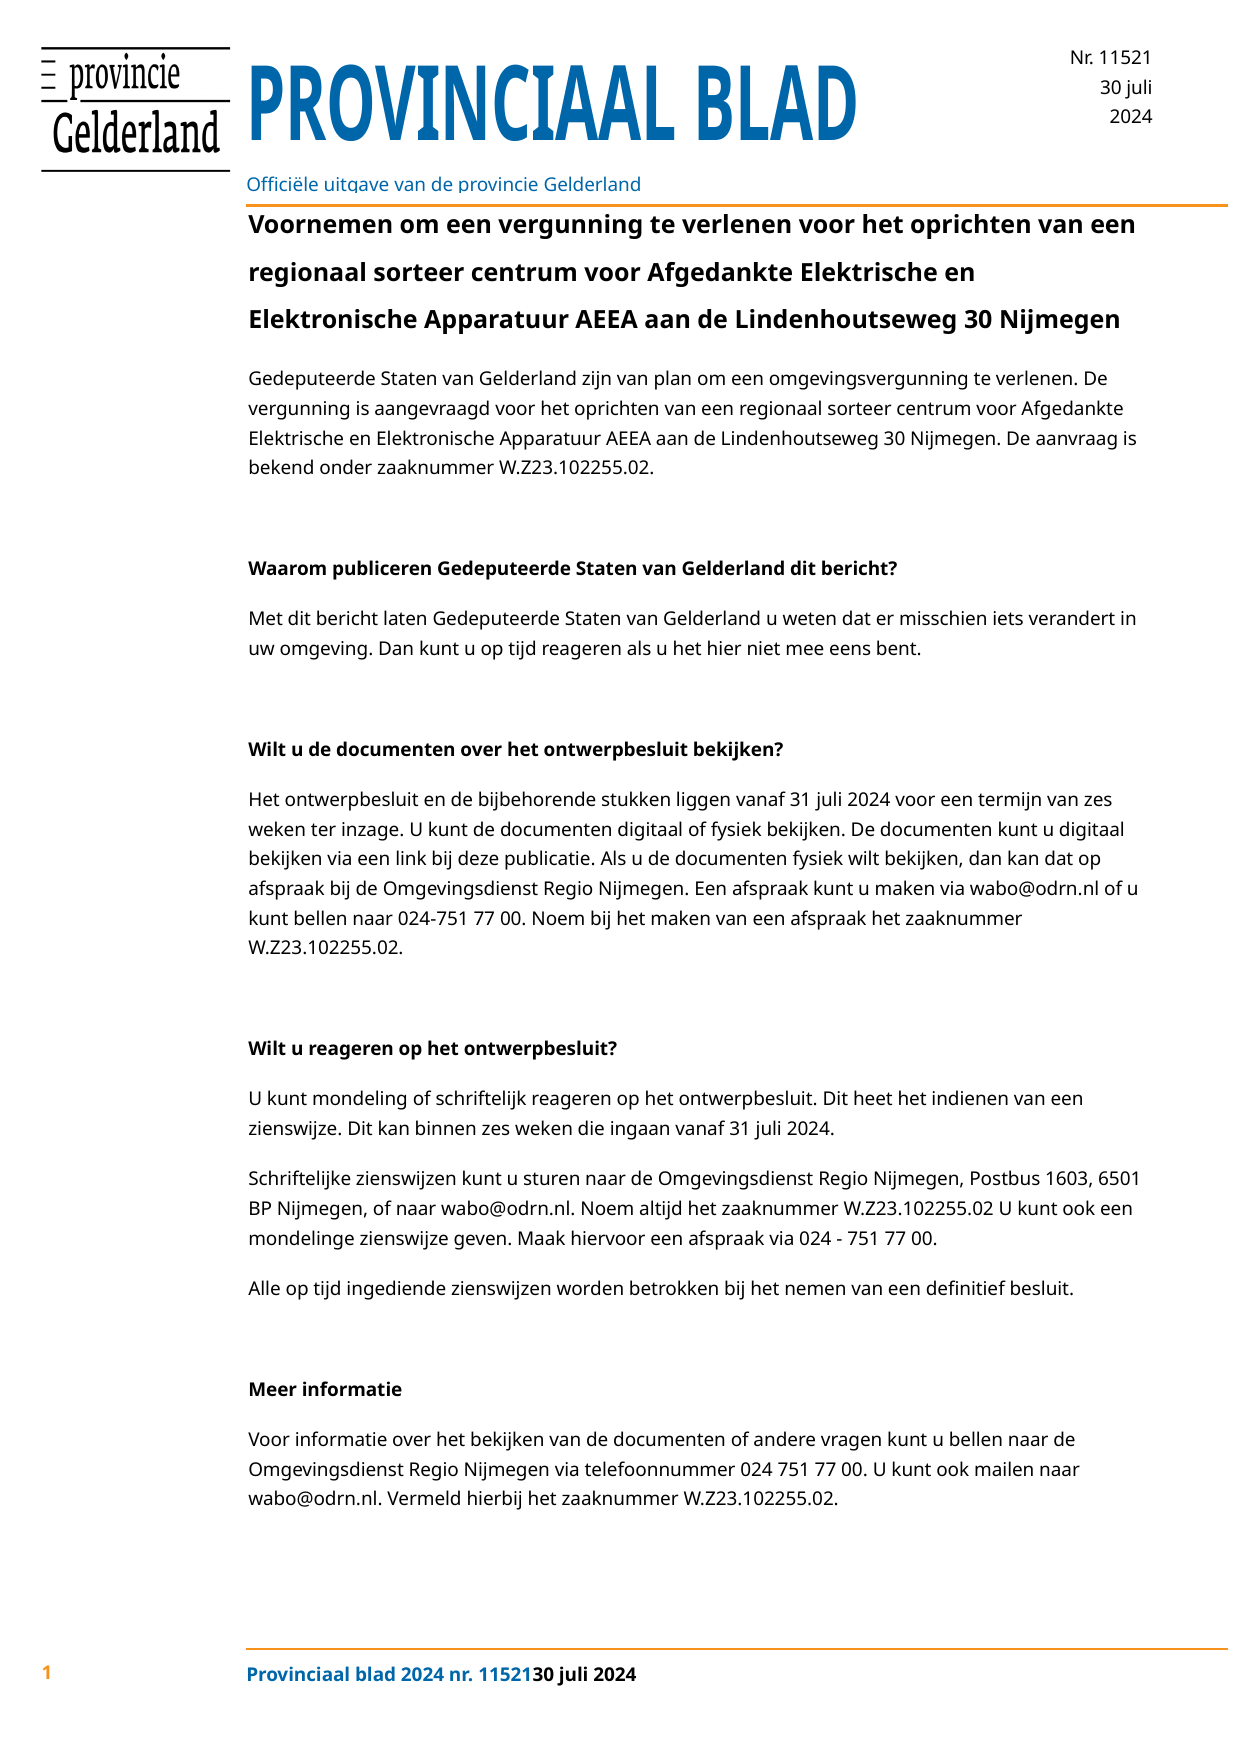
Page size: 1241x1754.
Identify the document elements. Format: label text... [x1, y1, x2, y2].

picture [41, 47, 231, 172]
text Voornemen om een vergunning te verlenen voor het oprichten van een regionaal sorteer centrum voor Afgedankte Elektrische en Elektronische Apparatuur AEEA aan de Lindenhoutseweg 30 Nijmegen [248, 207, 1152, 336]
text Alle op tijd ingediende zienswijzen worden betrokken bij het nemen van een definitief besluit. [248, 1275, 1152, 1301]
text Gedeputeerde Staten van Gelderland zijn van plan om een omgevingsvergunning te verlenen. De vergunning is aangevraagd voor het oprichten van een regionaal sorteer centrum voor Afgedankte Elektrische en Elektronische Apparatuur AEEA aan de Lindenhoutseweg 30 Nijmegen. De aanvraag is bekend onder zaaknummer W.Z23.102255.02. [248, 366, 1152, 480]
text Wilt u de documenten over het ontwerpbesluit bekijken? [248, 736, 1152, 762]
text Meer informatie [248, 1376, 1152, 1402]
text Het ontwerpbesluit en de bijbehorende stukken liggen vanaf 31 juli 2024 voor een termijn van zes weken ter inzage. U kunt de documenten digitaal of fysiek bekijken. De documenten kunt u digitaal bekijken via een link bij deze publicatie. Als u de documenten fysiek wilt bekijken, dan kan dat op afspraak bij de Omgevingsdienst Regio Nijmegen. Een afspraak kunt u maken via wabo@odrn.nl of u kunt bellen naar 024-751 77 00. Noem bij het maken van een afspraak het zaaknummer W.Z23.102255.02. [248, 786, 1152, 960]
text Met dit bericht laten Gedeputeerde Staten van Gelderland u weten dat er misschien iets verandert in uw omgeving. Dan kunt u op tijd reageren als u het hier niet mee eens bent. [248, 606, 1152, 661]
text Waarom publiceren Gedeputeerde Staten van Gelderland dit bericht? [248, 555, 1152, 581]
text U kunt mondeling of schriftelijk reageren op het ontwerpbesluit. Dit heet het indienen van een zienswijze. Dit kan binnen zes weken die ingaan vanaf 31 juli 2024. [248, 1086, 1152, 1141]
text Schriftelijke zienswijzen kunt u sturen naar de Omgevingsdienst Regio Nijmegen, Postbus 1603, 6501 BP Nijmegen, of naar wabo@odrn.nl. Noem altijd het zaaknummer W.Z23.102255.02 U kunt ook een mondelinge zienswijze geven. Maak hiervoor een afspraak via 024 - 751 77 00. [248, 1166, 1152, 1250]
text Voor informatie over het bekijken van de documenten of andere vragen kunt u bellen naar de Omgevingsdienst Regio Nijmegen via telefoonnummer 024 751 77 00. U kunt ook mailen naar wabo@odrn.nl. Vermeld hierbij het zaaknummer W.Z23.102255.02. [248, 1426, 1152, 1511]
text Wilt u reageren op het ontwerpbesluit? [248, 1035, 1152, 1061]
